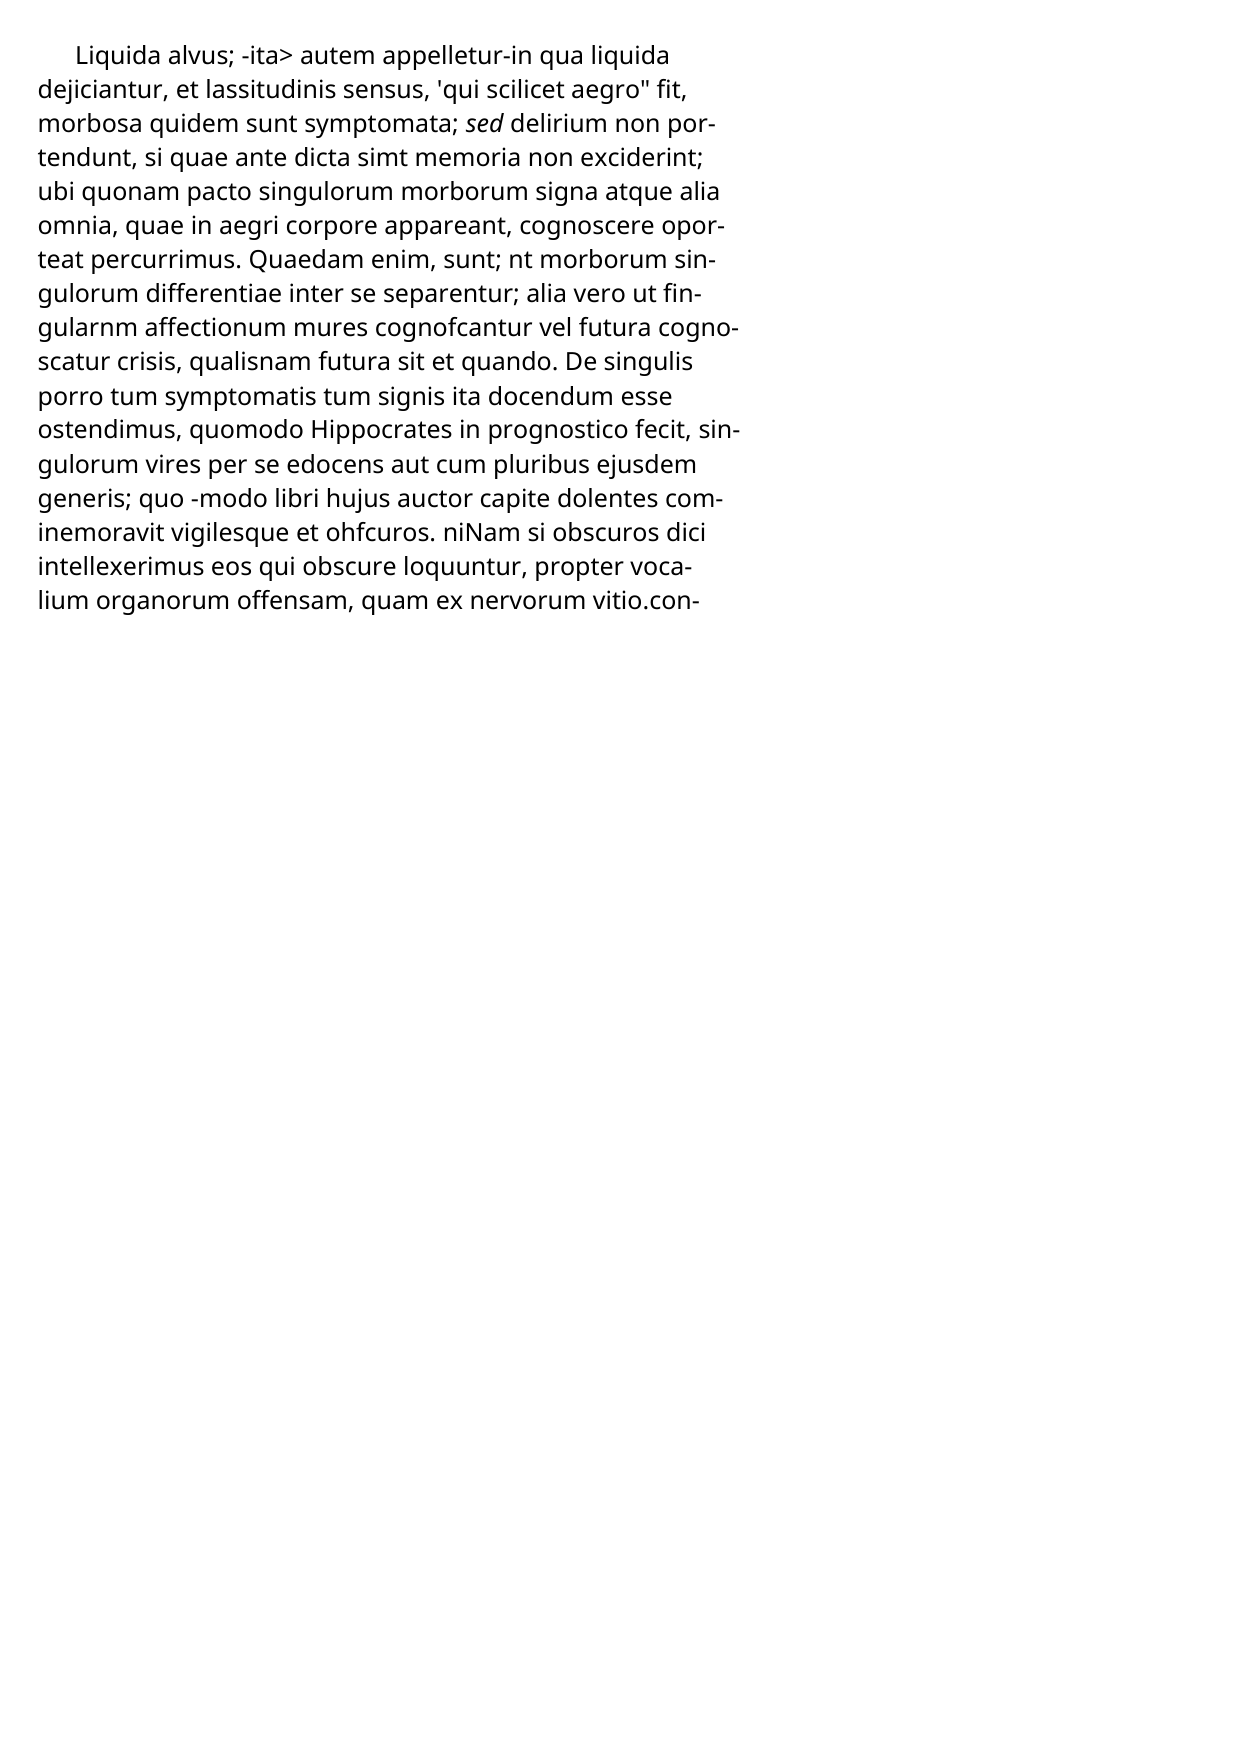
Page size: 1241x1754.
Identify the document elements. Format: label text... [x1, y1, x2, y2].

text Liquida alvus; -ita> autem appelletur-in qua liquida dejiciantur, et lassitudinis sensus, 'qui scilicet aegro" fit, morbosa quidem sunt symptomata; sed delirium non por- tendunt, si quae ante dicta simt memoria non exciderint; ubi quonam pacto singulorum morborum signa atque alia omnia, quae in aegri corpore appareant, cognoscere opor- teat percurrimus. Quaedam enim, sunt; nt morborum sin- gulorum differentiae inter se separentur; alia vero ut fin- gularnm affectionum mures cognofcantur vel futura cogno- scatur crisis, qualisnam futura sit et quando. De singulis porro tum symptomatis tum signis ita docendum esse ostendimus, quomodo Hippocrates in prognostico fecit, sin- gulorum vires per se edocens aut cum pluribus ejusdem generis; quo -modo libri hujus auctor capite dolentes com- inemoravit vigilesque et ohfcuros. niNam si obscuros dici intellexerimus eos qui obscure loquuntur, propter voca- lium organorum offensam, quam ex nervorum vitio.con- [37, 37, 1203, 617]
